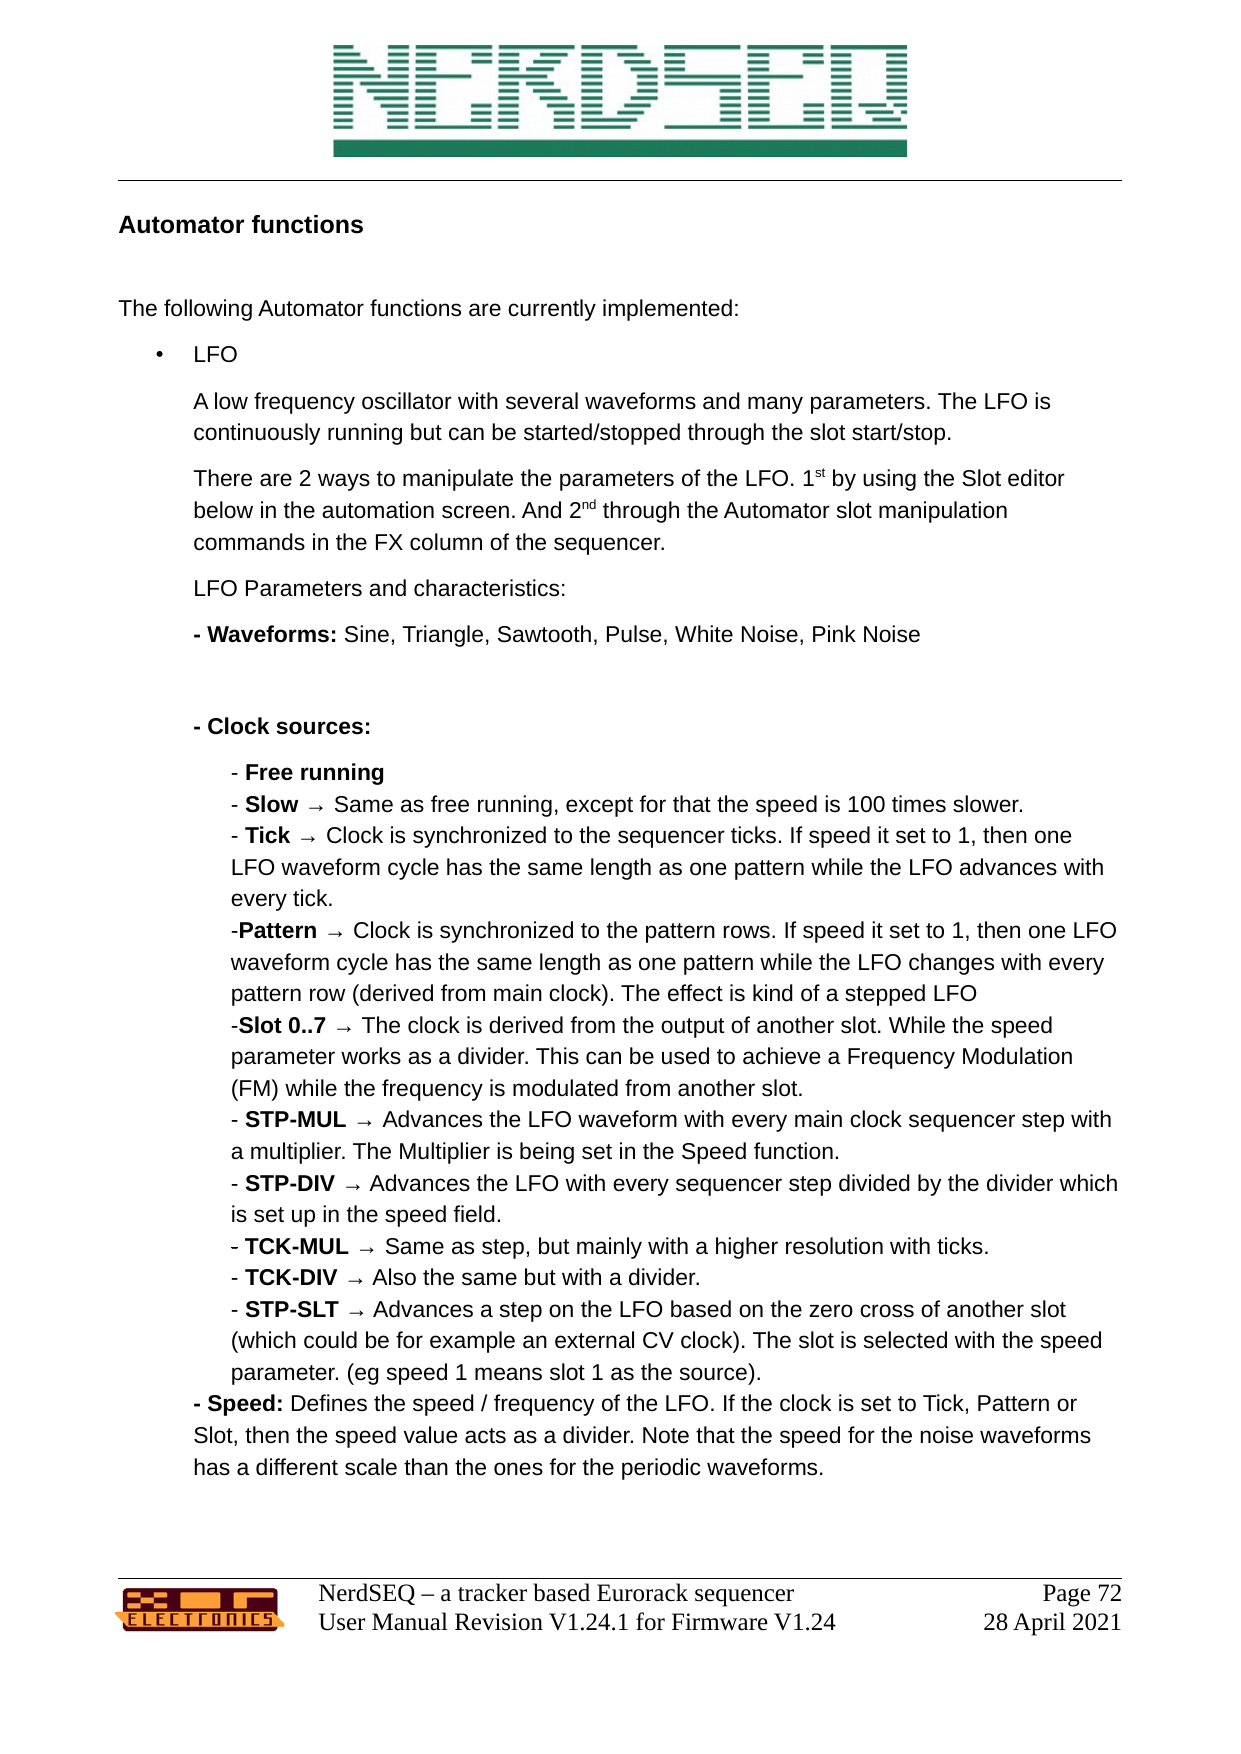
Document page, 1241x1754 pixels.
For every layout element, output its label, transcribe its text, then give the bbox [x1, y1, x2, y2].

list - STP-DIV → Advances the LFO with every sequencer step divided by the divider which is set up in the speed field. [193, 1169, 1122, 1227]
list A low frequency oscillator with several waveforms and many parameters. The LFO is continuously running but can be started/stopped through the slot start/stop. [156, 388, 1122, 446]
list LFO Parameters and characteristics: [156, 574, 1122, 601]
picture [115, 1584, 285, 1634]
list - TCK-MUL → Same as step, but mainly with a higher resolution with ticks. [193, 1233, 1122, 1259]
picture [333, 45, 908, 157]
text Automator functions [118, 209, 1122, 238]
text - Speed: Defines the speed / frequency of the LFO. If the clock is set to Tick, Pattern or Slot, then the speed value acts as a divider. Note that the speed for the noise waveforms has a different scale than the ones for the periodic waveforms. [193, 1390, 1122, 1480]
list - TCK-DIV → Also the same but with a divider. [193, 1264, 1122, 1291]
list - STP-SLT → Advances a step on the LFO based on the zero cross of another slot (which could be for example an external CV clock). The slot is selected with the speed parameter. (eg speed 1 means slot 1 as the source). [193, 1296, 1122, 1385]
list - Free running [193, 759, 1122, 786]
list There are 2 ways to manipulate the parameters of the LFO. 1st by using the Slot editor below in the automation screen. And 2nd through the Automator slot manipulation commands in the FX column of the sequencer. [156, 465, 1122, 555]
text - Waveforms: Sine, Triangle, Sawtooth, Pulse, White Noise, Pink Noise [118, 621, 1122, 647]
list -Slot 0..7 → The clock is derived from the output of another slot. While the speed parameter works as a divider. This can be used to achieve a Frequency Modulation (FM) while the frequency is modulated from another slot. [193, 1012, 1122, 1101]
list - STP-MUL → Advances the LFO waveform with every main clock sequencer step with a multiplier. The Multiplier is being set in the Speed function. [193, 1106, 1122, 1164]
list - Clock sources: [156, 713, 1122, 739]
text The following Automator functions are currently implemented: [118, 295, 1122, 322]
list - Slow → Same as free running, except for that the speed is 100 times slower. - Tick → Clock is synchronized to the sequencer ticks. If speed it set to 1, then one LFO waveform cycle has the same length as one pattern while the LFO advances with every tick. -Pattern → Clock is synchronized to the pattern rows. If speed it set to 1, then one LFO waveform cycle has the same length as one pattern while the LFO changes with every pattern row (derived from main clock). The effect is kind of a stepped LFO [193, 791, 1122, 1006]
list LFO [156, 341, 1122, 368]
